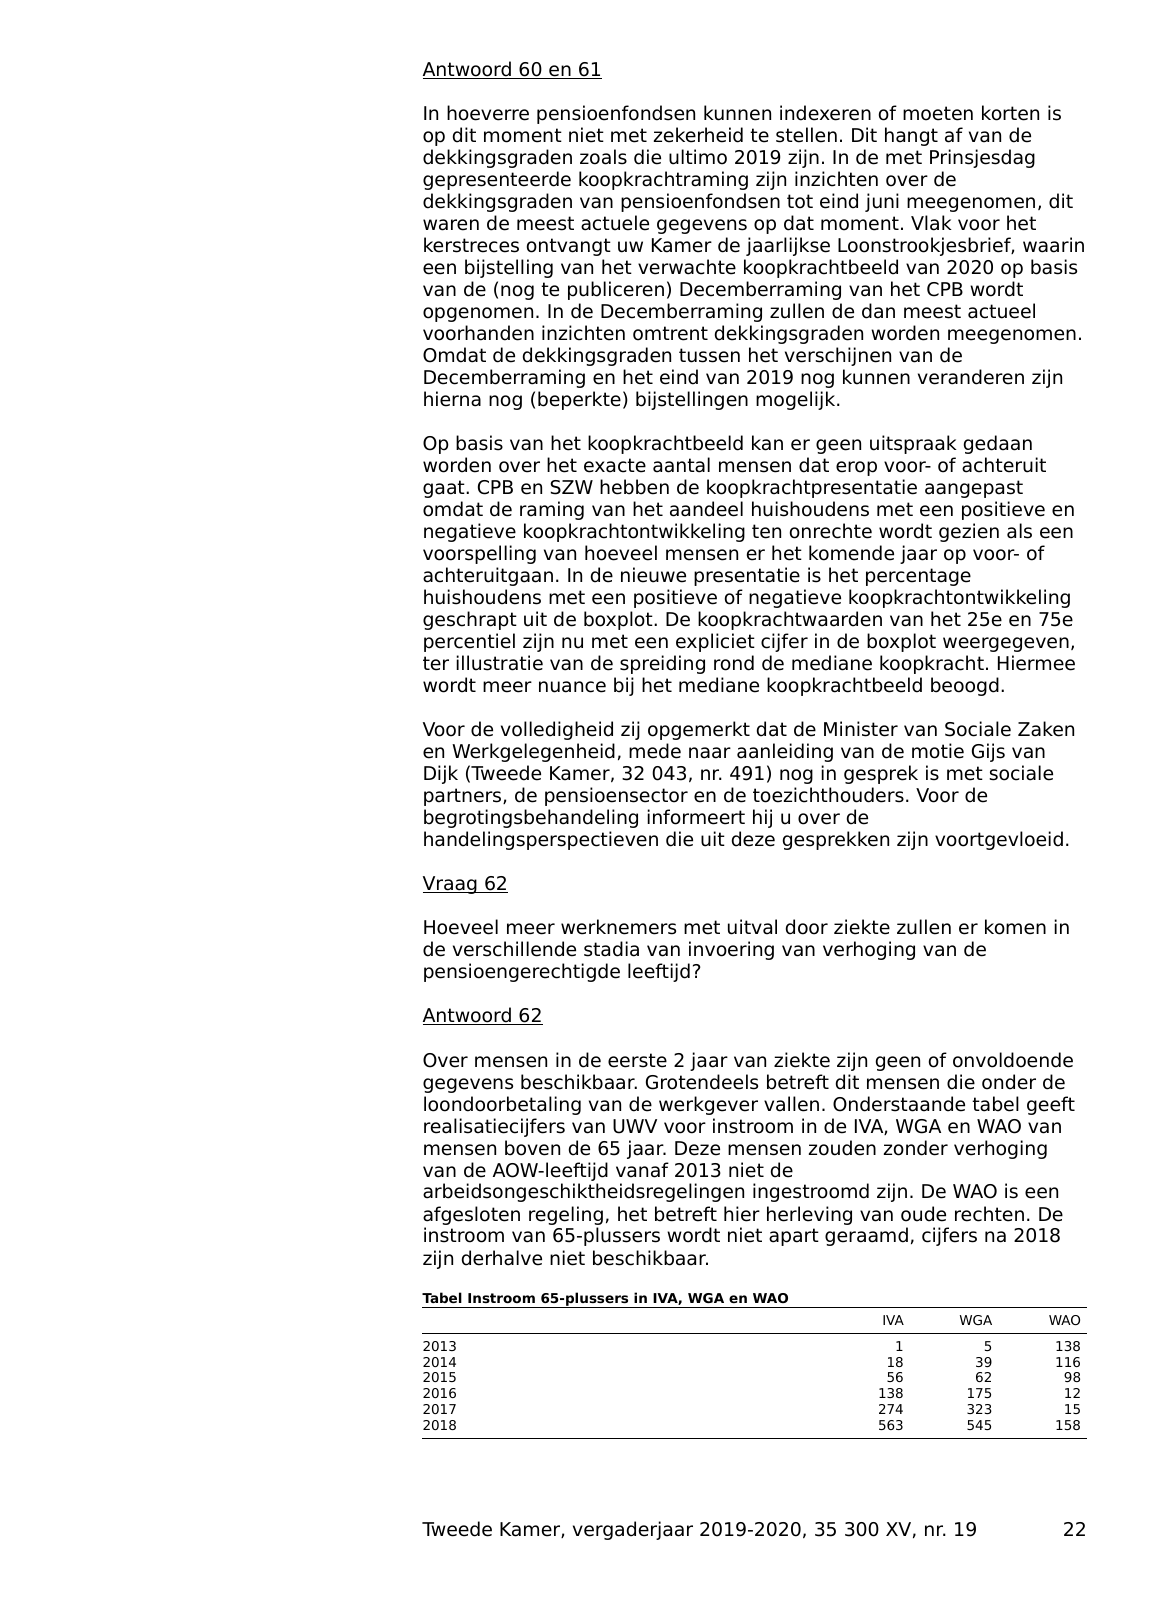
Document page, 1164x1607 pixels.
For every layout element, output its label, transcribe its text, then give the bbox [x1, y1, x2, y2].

table_cell 15 [998, 1402, 1087, 1417]
table_cell 2017 [422, 1402, 821, 1417]
subtitle Antwoord 60 en 61 [422, 59, 1087, 81]
table_cell 2016 [422, 1386, 821, 1402]
table_cell 158 [998, 1418, 1087, 1438]
text Voor de volledigheid zij opgemerkt dat de Minister van Sociale Zaken en Werkgelegenheid, mede naar aanleiding van de motie Gijs van Dijk (Tweede Kamer, 32 043, nr. 491) nog in gesprek is met sociale partners, de pensioensector en de toezichthouders. Voor de begrotingsbehandeling informeert hij u over de handelingsperspectieven die uit deze gesprekken zijn voortgevloeid. [422, 719, 1087, 851]
text In hoeverre pensioenfondsen kunnen indexeren of moeten korten is op dit moment niet met zekerheid te stellen. Dit hangt af van de dekkingsgraden zoals die ultimo 2019 zijn. In de met Prinsjesdag gepresenteerde koopkrachtraming zijn inzichten over de dekkingsgraden van pensioenfondsen tot eind juni meegenomen, dit waren de meest actuele gegevens op dat moment. Vlak voor het kerstreces ontvangt uw Kamer de jaarlijkse Loonstrookjesbrief, waarin een bijstelling van het verwachte koopkrachtbeeld van 2020 op basis van de (nog te publiceren) Decemberraming van het CPB wordt opgenomen. In de Decemberraming zullen de dan meest actueel voorhanden inzichten omtrent dekkingsgraden worden meegenomen. Omdat de dekkingsgraden tussen het verschijnen van de Decemberraming en het eind van 2019 nog kunnen veranderen zijn hierna nog (beperkte) bijstellingen mogelijk. [422, 103, 1087, 411]
table_cell [422, 1308, 821, 1333]
table_cell 2018 [422, 1418, 821, 1438]
table_cell 323 [910, 1402, 998, 1417]
text Hoeveel meer werknemers met uitval door ziekte zullen er komen in de verschillende stadia van invoering van verhoging van de pensioengerechtigde leeftijd? [422, 917, 1087, 983]
table_cell 98 [998, 1370, 1087, 1386]
table_cell 116 [998, 1355, 1087, 1370]
table_cell 1 [821, 1334, 909, 1354]
table_cell 56 [821, 1370, 909, 1386]
subtitle Vraag 62 [422, 873, 1087, 895]
text Over mensen in de eerste 2 jaar van ziekte zijn geen of onvoldoende gegevens beschikbaar. Grotendeels betreft dit mensen die onder de loondoorbetaling van de werkgever vallen. Onderstaande tabel geeft realisatiecijfers van UWV voor instroom in de IVA, WGA en WAO van mensen boven de 65 jaar. Deze mensen zouden zonder verhoging van de AOW-leeftijd vanaf 2013 niet de arbeidsongeschiktheidsregelingen ingestroomd zijn. De WAO is een afgesloten regeling, het betreft hier herleving van oude rechten. De instroom van 65-plussers wordt niet apart geraamd, cijfers na 2018 zijn derhalve niet beschikbaar. [422, 1049, 1087, 1269]
table_header Tabel Instroom 65-plussers in IVA, WGA en WAO [422, 1291, 1087, 1307]
table_cell 138 [821, 1386, 909, 1402]
table_cell 18 [821, 1355, 909, 1370]
text Op basis van het koopkrachtbeeld kan er geen uitspraak gedaan worden over het exacte aantal mensen dat erop voor- of achteruit gaat. CPB en SZW hebben de koopkrachtpresentatie aangepast omdat de raming van het aandeel huishoudens met een positieve en negatieve koopkrachtontwikkeling ten onrechte wordt gezien als een voorspelling van hoeveel mensen er het komende jaar op voor- of achteruitgaan. In de nieuwe presentatie is het percentage huishoudens met een positieve of negatieve koopkrachtontwikkeling geschrapt uit de boxplot. De koopkrachtwaarden van het 25e en 75e percentiel zijn nu met een expliciet cijfer in de boxplot weergegeven, ter illustratie van de spreiding rond de mediane koopkracht. Hiermee wordt meer nuance bij het mediane koopkrachtbeeld beoogd. [422, 433, 1087, 697]
table_cell 5 [910, 1334, 998, 1354]
table_cell WAO [998, 1308, 1087, 1333]
table_cell 2014 [422, 1355, 821, 1370]
table_cell 563 [821, 1418, 909, 1438]
table_cell 2015 [422, 1370, 821, 1386]
table_cell IVA [821, 1308, 909, 1333]
subtitle Antwoord 62 [422, 1005, 1087, 1027]
table_cell 12 [998, 1386, 1087, 1402]
table_cell 2013 [422, 1334, 821, 1354]
table_cell WGA [910, 1308, 998, 1333]
table_cell 62 [910, 1370, 998, 1386]
table_cell 39 [910, 1355, 998, 1370]
table_cell 138 [998, 1334, 1087, 1354]
table_cell 274 [821, 1402, 909, 1417]
table_cell 175 [910, 1386, 998, 1402]
table_cell 545 [910, 1418, 998, 1438]
